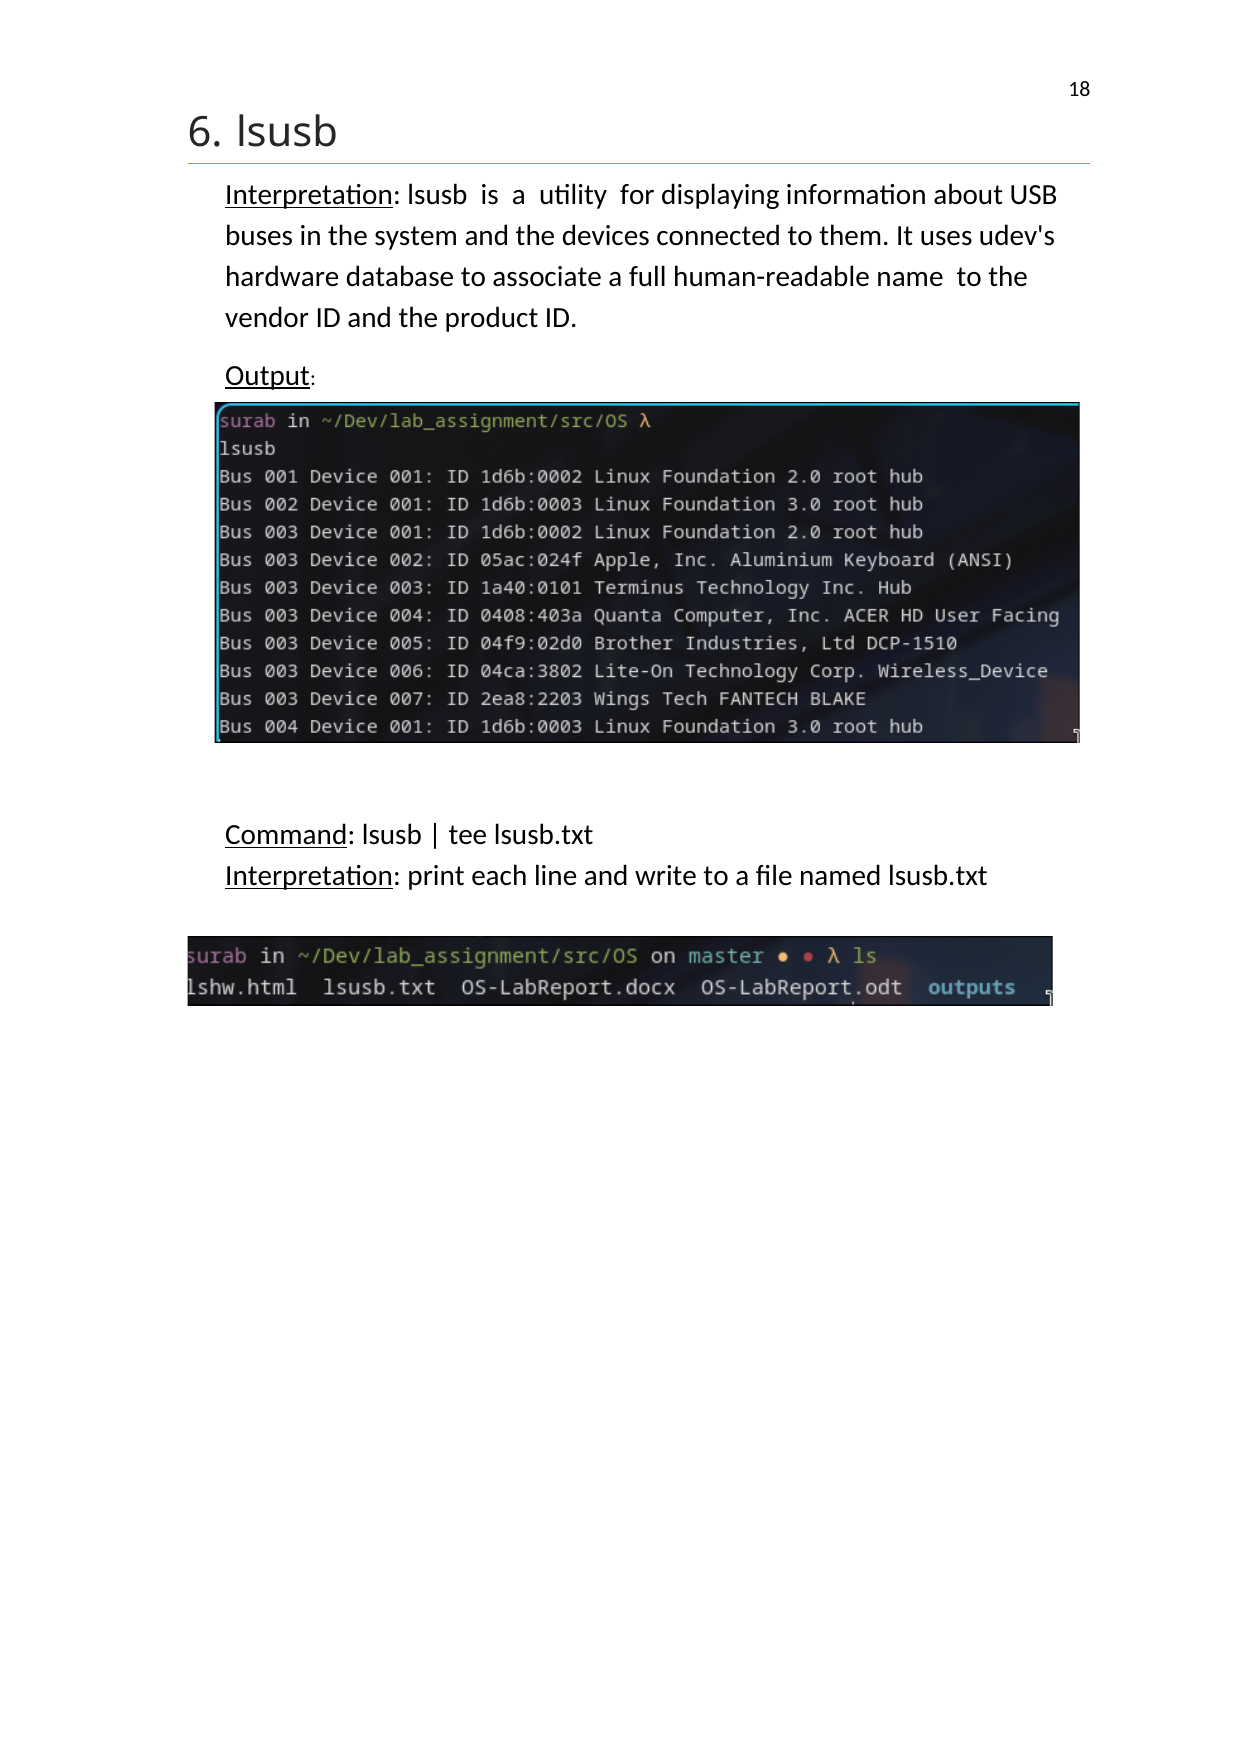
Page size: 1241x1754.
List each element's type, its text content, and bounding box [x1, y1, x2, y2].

text Interpretation: lsusb is a utility for displaying information about USB buses in the system and the devices connected to them. It uses udev's hardware database to associate a full human-readable name to the vendor ID and the product ID. [225, 176, 1090, 334]
text Output: [225, 357, 1090, 392]
picture [214, 402, 1080, 743]
picture [187, 936, 1053, 1006]
text Command: lsusb | tee lsusb.txt Interpretation: print each line and write to a file named lsusb.txt [225, 816, 1090, 893]
subtitle lsusb [187, 102, 1090, 164]
